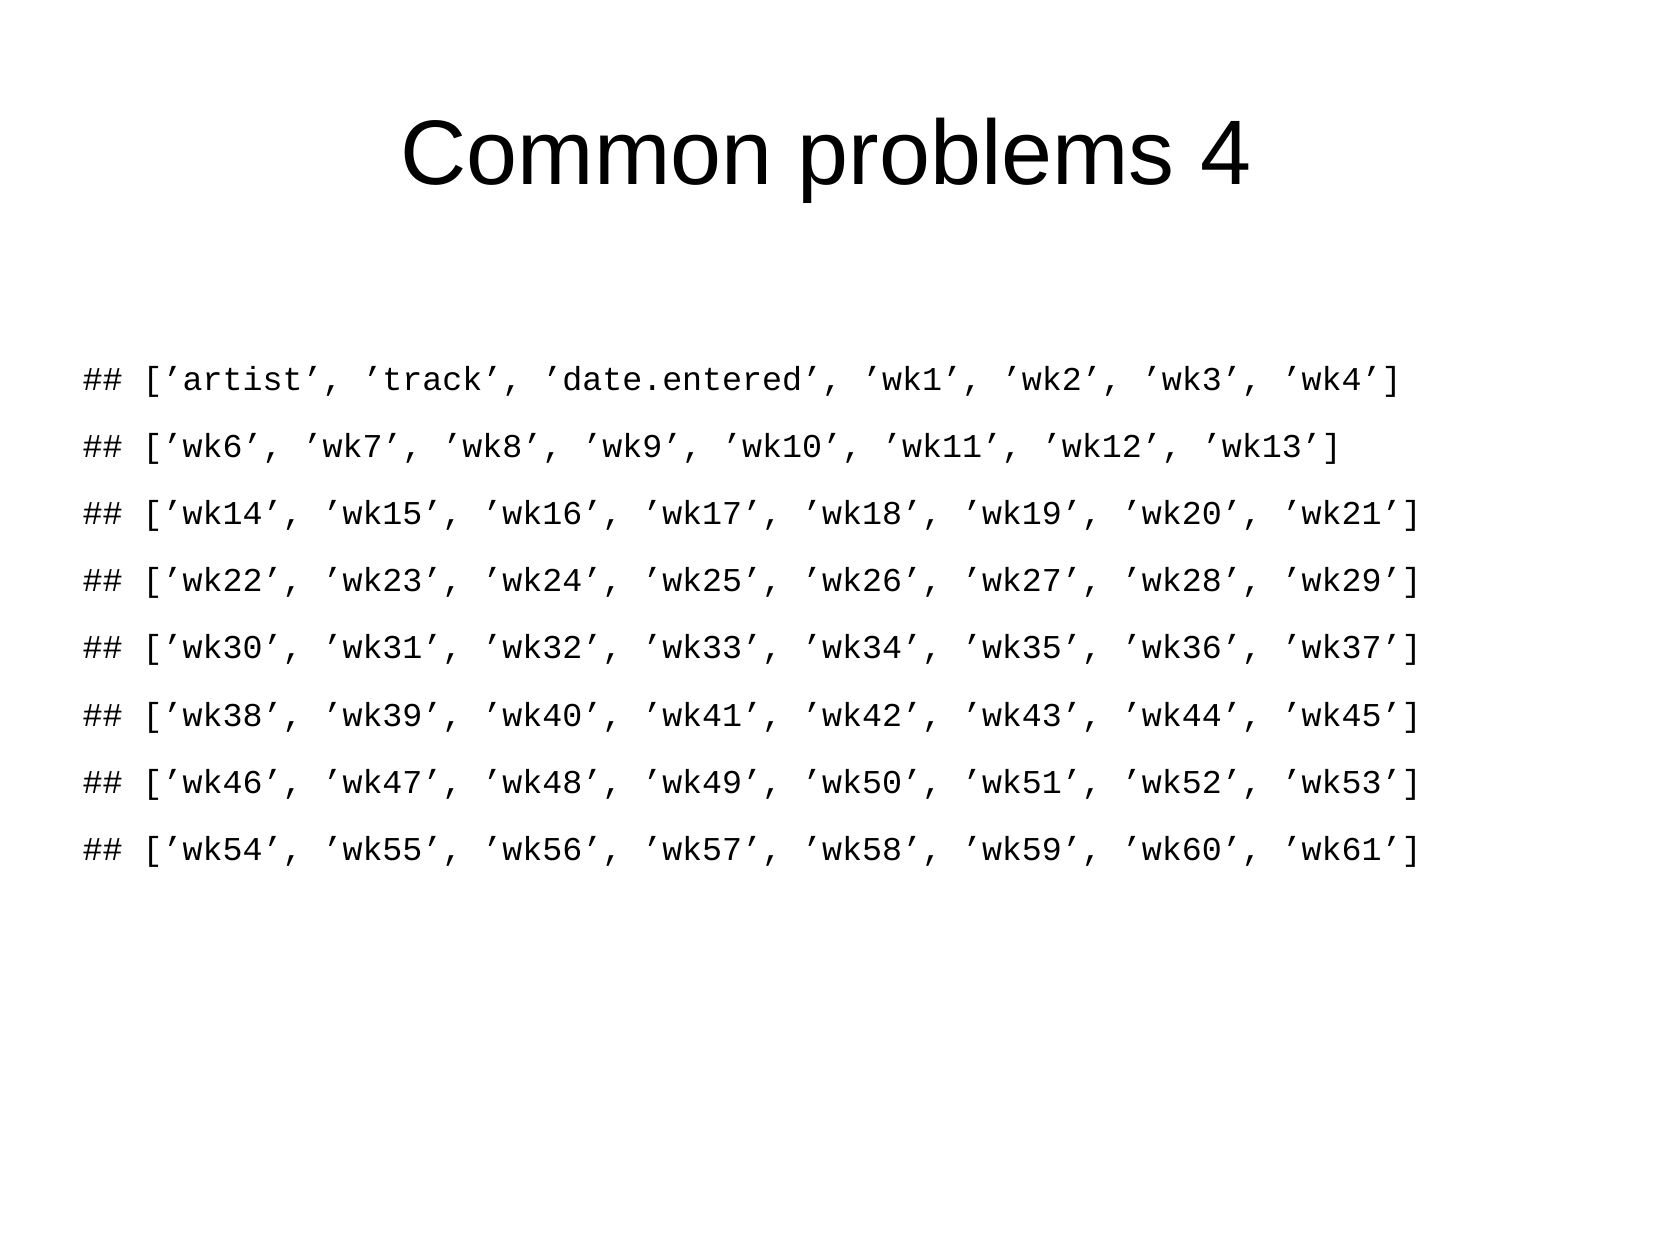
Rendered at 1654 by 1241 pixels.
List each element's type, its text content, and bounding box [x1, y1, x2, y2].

title Common problems 4 [82, 49, 1571, 257]
list ## [’artist’, ’track’, ’date.entered’, ’wk1’, ’wk2’, ’wk3’, ’wk4’] ## [’wk6’, ’wk7’, ’wk8’, ’wk9’, ’wk10’, ’wk11’, ’wk12’, ’wk13’] ## [’wk14’, ’wk15’, ’wk16’, ’wk17’, ’wk18’, ’wk19’, ’wk20’, ’wk21’] ## [’wk22’, ’wk23’, ’wk24’, ’wk25’, ’wk26’, ’wk27’, ’wk28’, ’wk29’] ## [’wk30’, ’wk31’, ’wk32’, ’wk33’, ’wk34’, ’wk35’, ’wk36’, ’wk37’] ## [’wk38’, ’wk39’, ’wk40’, ’wk41’, ’wk42’, ’wk43’, ’wk44’, ’wk45’] ## [’wk46’, ’wk47’, ’wk48’, ’wk49’, ’wk50’, ’wk51’, ’wk52’, ’wk53’] ## [’wk54’, ’wk55’, ’wk56’, ’wk57’, ’wk58’, ’wk59’, ’wk60’, ’wk61’] [82, 290, 1571, 1109]
